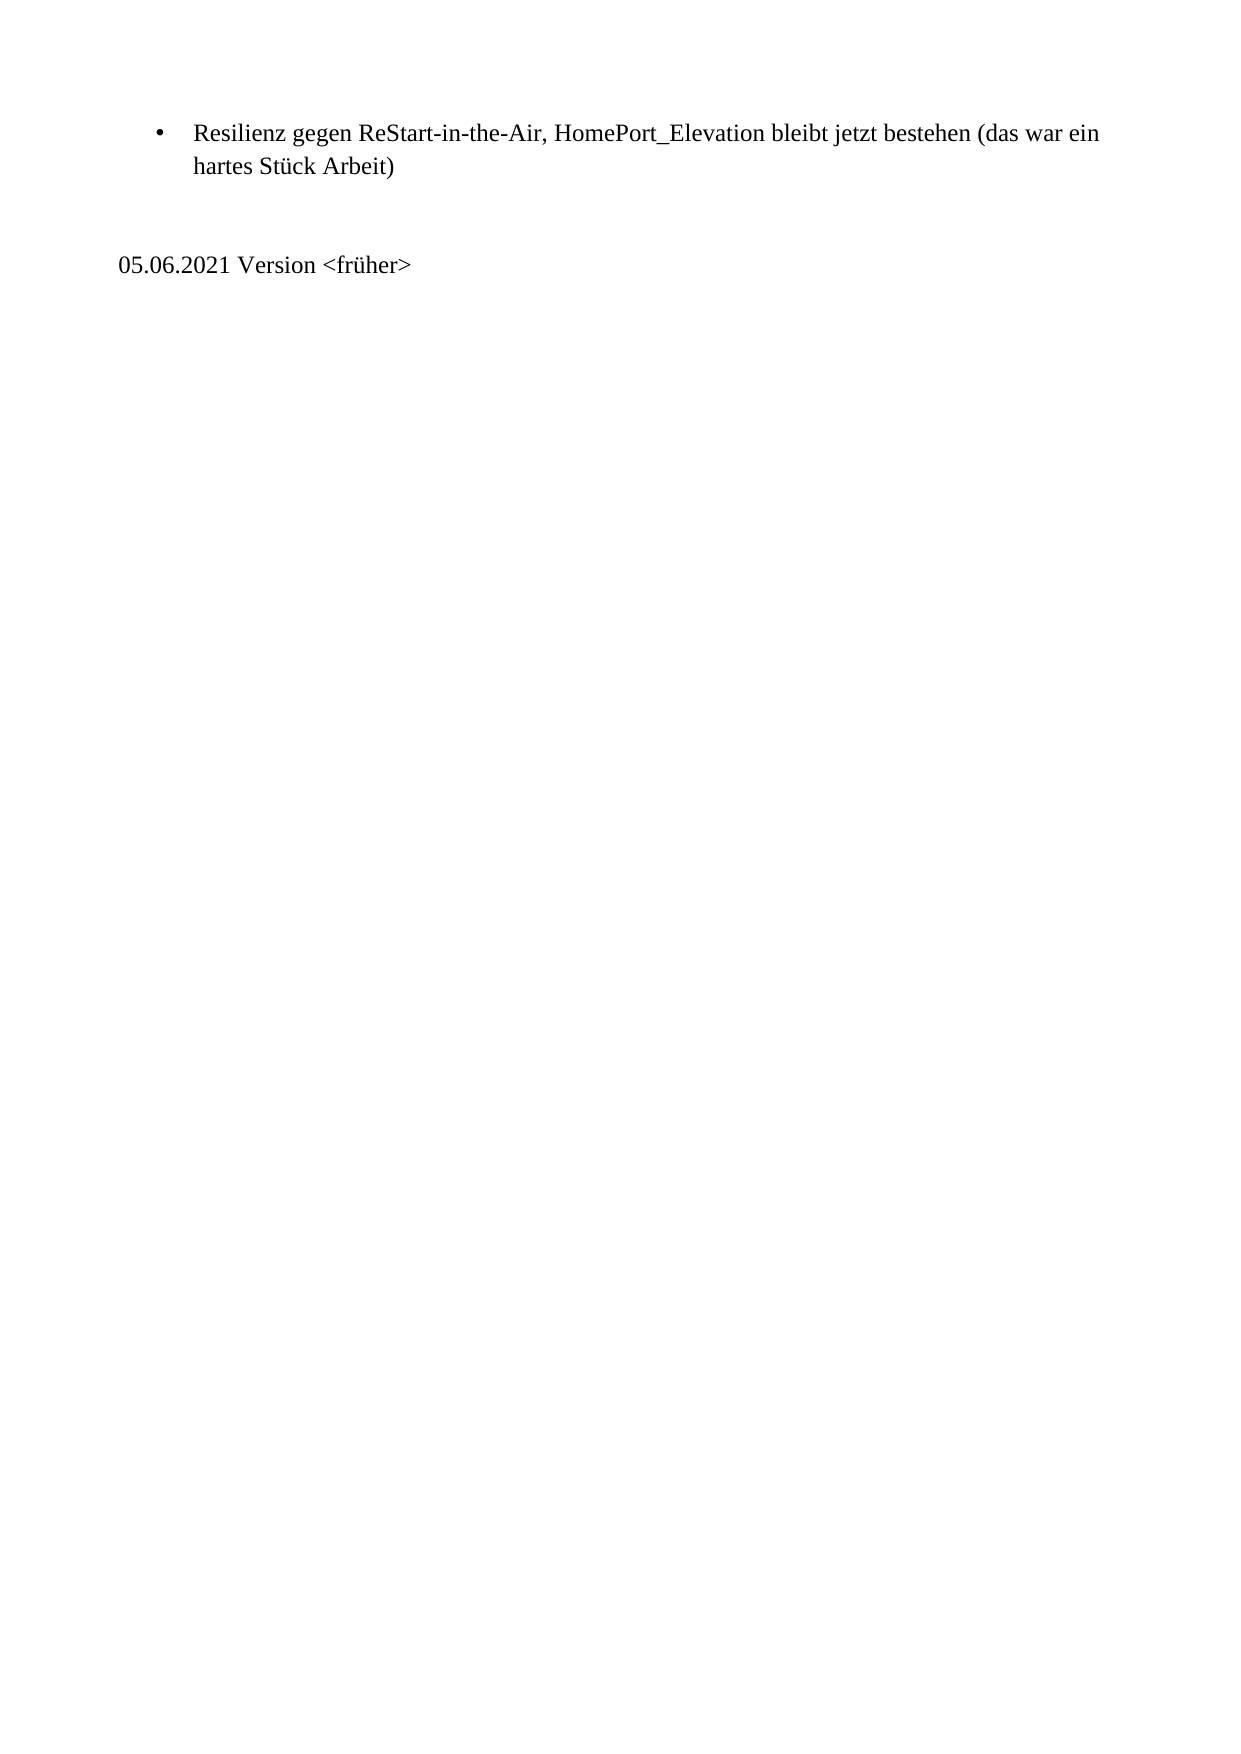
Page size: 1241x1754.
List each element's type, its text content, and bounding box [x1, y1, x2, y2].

text 05.06.2021 Version <früher> [118, 250, 1122, 279]
list Resilienz gegen ReStart-in-the-Air, HomePort_Elevation bleibt jetzt bestehen (das war ein hartes Stück Arbeit) [156, 118, 1122, 180]
